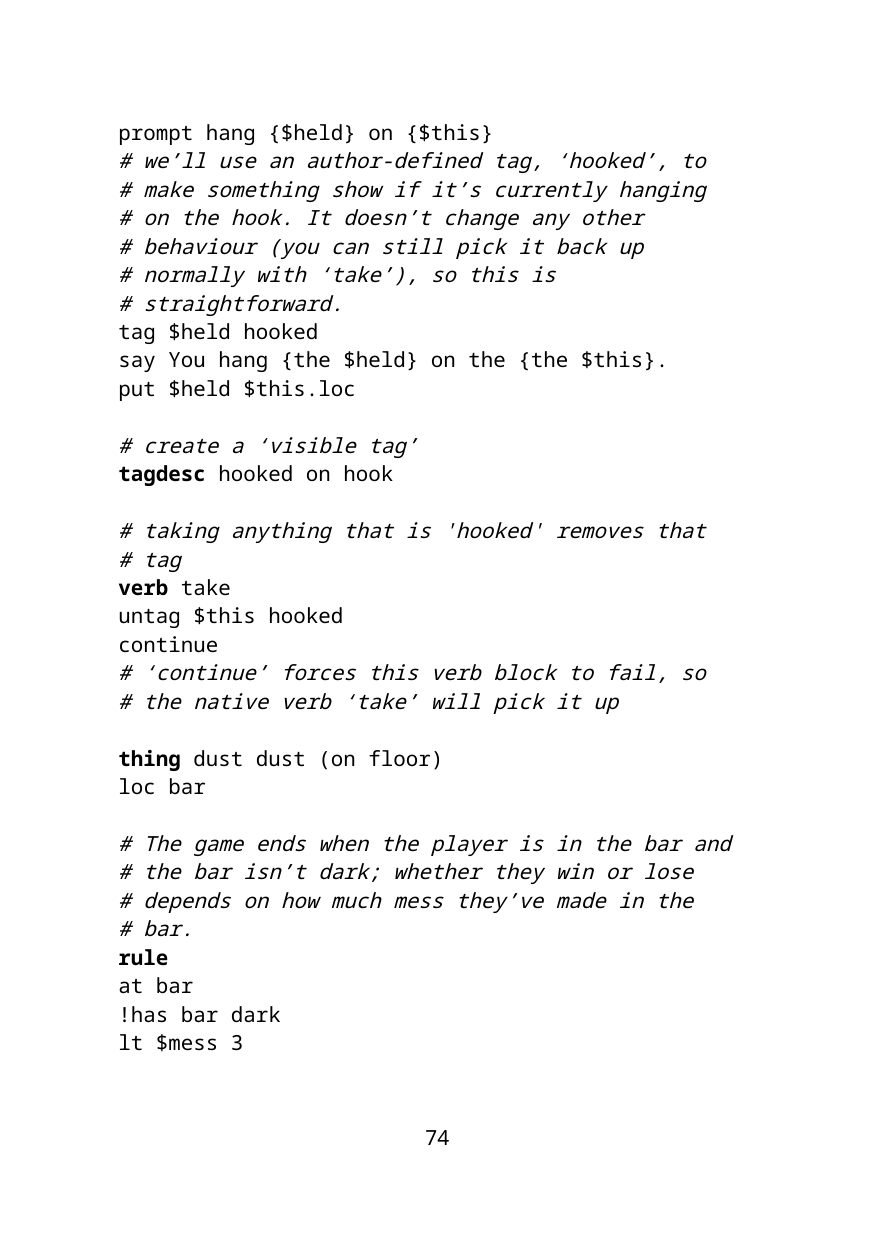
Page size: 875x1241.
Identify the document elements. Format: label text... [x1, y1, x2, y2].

text rule [118, 943, 756, 971]
text # tag [118, 545, 756, 573]
text # create a ‘visible tag’ [118, 431, 756, 459]
text verb take [118, 573, 756, 602]
text tag $held hooked [118, 317, 756, 346]
text # straightforward. [118, 289, 756, 317]
text thing dust dust (on floor) [118, 744, 756, 772]
text untag $this hooked [118, 602, 756, 630]
text # we’ll use an author-defined tag, ‘hooked’, to [118, 147, 756, 175]
text # depends on how much mess they’ve made in the [118, 886, 756, 914]
text # normally with ‘take’), so this is [118, 260, 756, 289]
text !has bar dark [118, 1000, 756, 1028]
text at bar [118, 971, 756, 1000]
text continue [118, 630, 756, 658]
text # the native verb ‘take’ will pick it up [118, 687, 756, 715]
text # behaviour (you can still pick it back up [118, 232, 756, 260]
text # bar. [118, 914, 756, 943]
text tagdesc hooked on hook [118, 459, 756, 488]
text prompt hang {$held} on {$this} [118, 118, 756, 147]
text # The game ends when the player is in the bar and [118, 829, 756, 857]
text # taking anything that is 'hooked' removes that [118, 516, 756, 545]
text # on the hook. It doesn’t change any other [118, 203, 756, 232]
text loc bar [118, 772, 756, 801]
text put $held $this.loc [118, 374, 756, 402]
text # the bar isn’t dark; whether they win or lose [118, 857, 756, 886]
text # make something show if it’s currently hanging [118, 175, 756, 203]
text lt $mess 3 [118, 1028, 756, 1057]
text say You hang {the $held} on the {the $this}. [118, 346, 756, 374]
text # ‘continue’ forces this verb block to fail, so [118, 658, 756, 687]
